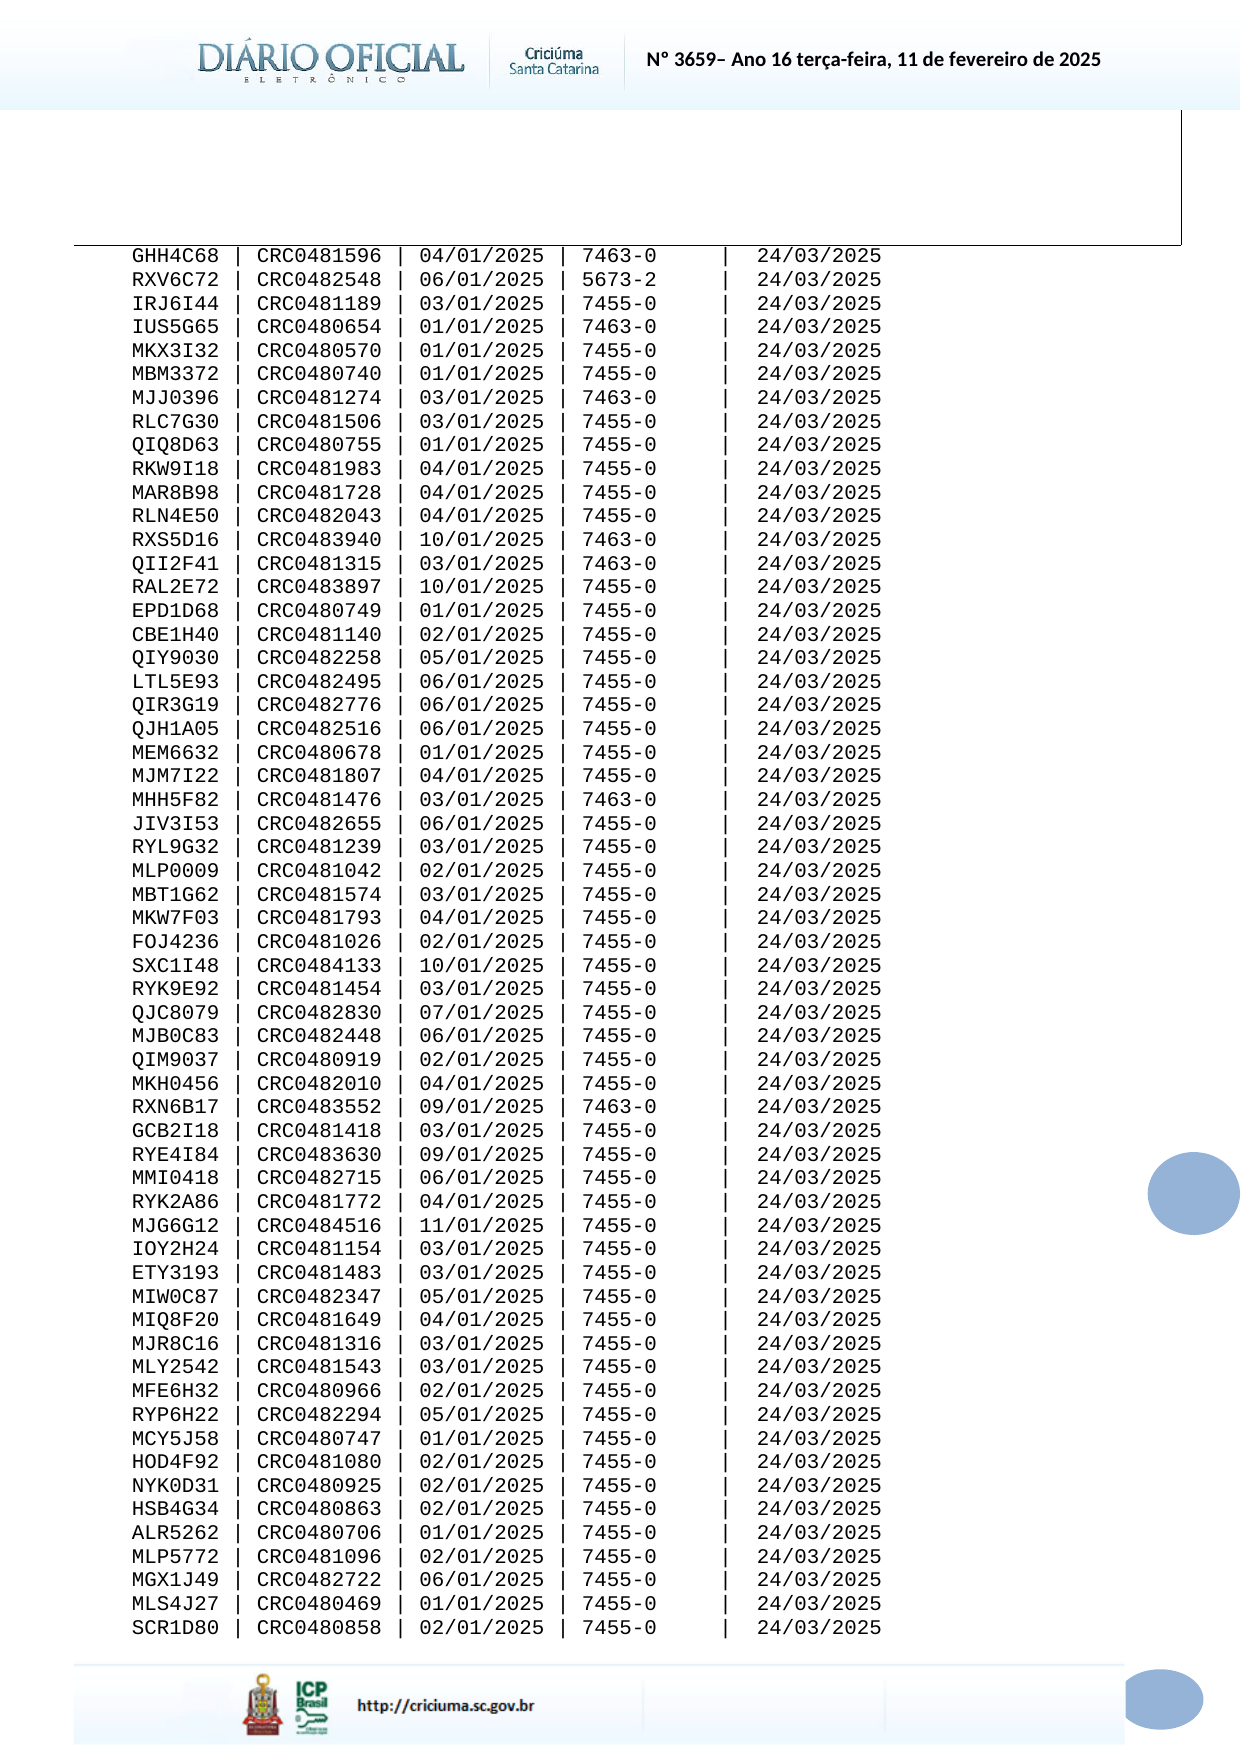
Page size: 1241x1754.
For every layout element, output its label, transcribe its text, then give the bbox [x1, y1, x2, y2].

text RYK9E92 | CRC0481454 | 03/01/2025 | 7455-0 | 24/03/2025 [44, 978, 1181, 1002]
text MBT1G62 | CRC0481574 | 03/01/2025 | 7455-0 | 24/03/2025 [44, 884, 1181, 907]
text QJH1A05 | CRC0482516 | 06/01/2025 | 7455-0 | 24/03/2025 [44, 718, 1181, 742]
text MAR8B98 | CRC0481728 | 04/01/2025 | 7455-0 | 24/03/2025 [44, 482, 1181, 505]
text RYL9G32 | CRC0481239 | 03/01/2025 | 7455-0 | 24/03/2025 [44, 836, 1181, 860]
text ALR5262 | CRC0480706 | 01/01/2025 | 7455-0 | 24/03/2025 [44, 1522, 1181, 1546]
text JIV3I53 | CRC0482655 | 06/01/2025 | 7455-0 | 24/03/2025 [44, 813, 1181, 836]
text QJC8079 | CRC0482830 | 07/01/2025 | 7455-0 | 24/03/2025 [44, 1002, 1181, 1026]
text QIM9037 | CRC0480919 | 02/01/2025 | 7455-0 | 24/03/2025 [44, 1049, 1181, 1073]
text MHH5F82 | CRC0481476 | 03/01/2025 | 7463-0 | 24/03/2025 [44, 789, 1181, 813]
text MLS4J27 | CRC0480469 | 01/01/2025 | 7455-0 | 24/03/2025 [44, 1593, 1181, 1617]
text EPD1D68 | CRC0480749 | 01/01/2025 | 7455-0 | 24/03/2025 [44, 600, 1181, 623]
text MIQ8F20 | CRC0481649 | 04/01/2025 | 7455-0 | 24/03/2025 [44, 1309, 1181, 1333]
text HSB4G34 | CRC0480863 | 02/01/2025 | 7455-0 | 24/03/2025 [44, 1498, 1181, 1522]
text MLY2542 | CRC0481543 | 03/01/2025 | 7455-0 | 24/03/2025 [44, 1357, 1181, 1380]
text RKW9I18 | CRC0481983 | 04/01/2025 | 7455-0 | 24/03/2025 [44, 458, 1181, 482]
text HOD4F92 | CRC0481080 | 02/01/2025 | 7455-0 | 24/03/2025 [44, 1451, 1181, 1475]
text MKX3I32 | CRC0480570 | 01/01/2025 | 7455-0 | 24/03/2025 [44, 340, 1181, 363]
text MLP0009 | CRC0481042 | 02/01/2025 | 7455-0 | 24/03/2025 [44, 860, 1181, 884]
text MJB0C83 | CRC0482448 | 06/01/2025 | 7455-0 | 24/03/2025 [44, 1026, 1181, 1049]
text ETY3193 | CRC0481483 | 03/01/2025 | 7455-0 | 24/03/2025 [44, 1262, 1181, 1286]
text RAL2E72 | CRC0483897 | 10/01/2025 | 7455-0 | 24/03/2025 [44, 576, 1181, 600]
text QII2F41 | CRC0481315 | 03/01/2025 | 7463-0 | 24/03/2025 [44, 553, 1181, 576]
text LTL5E93 | CRC0482495 | 06/01/2025 | 7455-0 | 24/03/2025 [44, 671, 1181, 694]
text RLC7G30 | CRC0481506 | 03/01/2025 | 7455-0 | 24/03/2025 [44, 411, 1181, 434]
text RXS5D16 | CRC0483940 | 10/01/2025 | 7463-0 | 24/03/2025 [44, 529, 1181, 553]
text IOY2H24 | CRC0481154 | 03/01/2025 | 7455-0 | 24/03/2025 [44, 1238, 1181, 1262]
text MEM6632 | CRC0480678 | 01/01/2025 | 7455-0 | 24/03/2025 [44, 742, 1181, 765]
text MBM3372 | CRC0480740 | 01/01/2025 | 7455-0 | 24/03/2025 [44, 363, 1181, 387]
text GCB2I18 | CRC0481418 | 03/01/2025 | 7455-0 | 24/03/2025 [44, 1120, 1181, 1144]
text MKW7F03 | CRC0481793 | 04/01/2025 | 7455-0 | 24/03/2025 [44, 907, 1181, 931]
text QIY9030 | CRC0482258 | 05/01/2025 | 7455-0 | 24/03/2025 [44, 647, 1181, 671]
text IUS5G65 | CRC0480654 | 01/01/2025 | 7463-0 | 24/03/2025 [44, 316, 1181, 340]
text FOJ4236 | CRC0481026 | 02/01/2025 | 7455-0 | 24/03/2025 [44, 931, 1181, 954]
text RYK2A86 | CRC0481772 | 04/01/2025 | 7455-0 | 24/03/2025 [44, 1191, 1153, 1215]
text MFE6H32 | CRC0480966 | 02/01/2025 | 7455-0 | 24/03/2025 [44, 1380, 1181, 1404]
text MJM7I22 | CRC0481807 | 04/01/2025 | 7455-0 | 24/03/2025 [44, 765, 1181, 789]
text MJG6G12 | CRC0484516 | 11/01/2025 | 7455-0 | 24/03/2025 [44, 1215, 1181, 1238]
text SCR1D80 | CRC0480858 | 02/01/2025 | 7455-0 | 24/03/2025 [44, 1617, 1181, 1640]
text QIQ8D63 | CRC0480755 | 01/01/2025 | 7455-0 | 24/03/2025 [44, 434, 1181, 458]
text NYK0D31 | CRC0480925 | 02/01/2025 | 7455-0 | 24/03/2025 [44, 1475, 1181, 1498]
text QIR3G19 | CRC0482776 | 06/01/2025 | 7455-0 | 24/03/2025 [44, 694, 1181, 718]
text MIW0C87 | CRC0482347 | 05/01/2025 | 7455-0 | 24/03/2025 [44, 1286, 1181, 1309]
text RYP6H22 | CRC0482294 | 05/01/2025 | 7455-0 | 24/03/2025 [44, 1404, 1181, 1427]
text MJR8C16 | CRC0481316 | 03/01/2025 | 7455-0 | 24/03/2025 [44, 1333, 1181, 1357]
text CBE1H40 | CRC0481140 | 02/01/2025 | 7455-0 | 24/03/2025 [44, 623, 1181, 647]
text IRJ6I44 | CRC0481189 | 03/01/2025 | 7455-0 | 24/03/2025 [44, 292, 1181, 316]
text MMI0418 | CRC0482715 | 06/01/2025 | 7455-0 | 24/03/2025 [44, 1167, 1157, 1191]
text MKH0456 | CRC0482010 | 04/01/2025 | 7455-0 | 24/03/2025 [44, 1073, 1181, 1096]
text RLN4E50 | CRC0482043 | 04/01/2025 | 7455-0 | 24/03/2025 [44, 505, 1181, 529]
text MJJ0396 | CRC0481274 | 03/01/2025 | 7463-0 | 24/03/2025 [44, 387, 1181, 411]
text RXN6B17 | CRC0483552 | 09/01/2025 | 7463-0 | 24/03/2025 [44, 1096, 1181, 1120]
text MGX1J49 | CRC0482722 | 06/01/2025 | 7455-0 | 24/03/2025 [44, 1569, 1181, 1593]
text GHH4C68 | CRC0481596 | 04/01/2025 | 7463-0 | 24/03/2025 [44, 245, 1181, 269]
text RXV6C72 | CRC0482548 | 06/01/2025 | 5673-2 | 24/03/2025 [44, 269, 1181, 292]
text MLP5772 | CRC0481096 | 02/01/2025 | 7455-0 | 24/03/2025 [44, 1546, 1181, 1569]
text SXC1I48 | CRC0484133 | 10/01/2025 | 7455-0 | 24/03/2025 [44, 954, 1181, 978]
text RYE4I84 | CRC0483630 | 09/01/2025 | 7455-0 | 24/03/2025 [44, 1144, 1181, 1167]
text MCY5J58 | CRC0480747 | 01/01/2025 | 7455-0 | 24/03/2025 [44, 1427, 1181, 1451]
